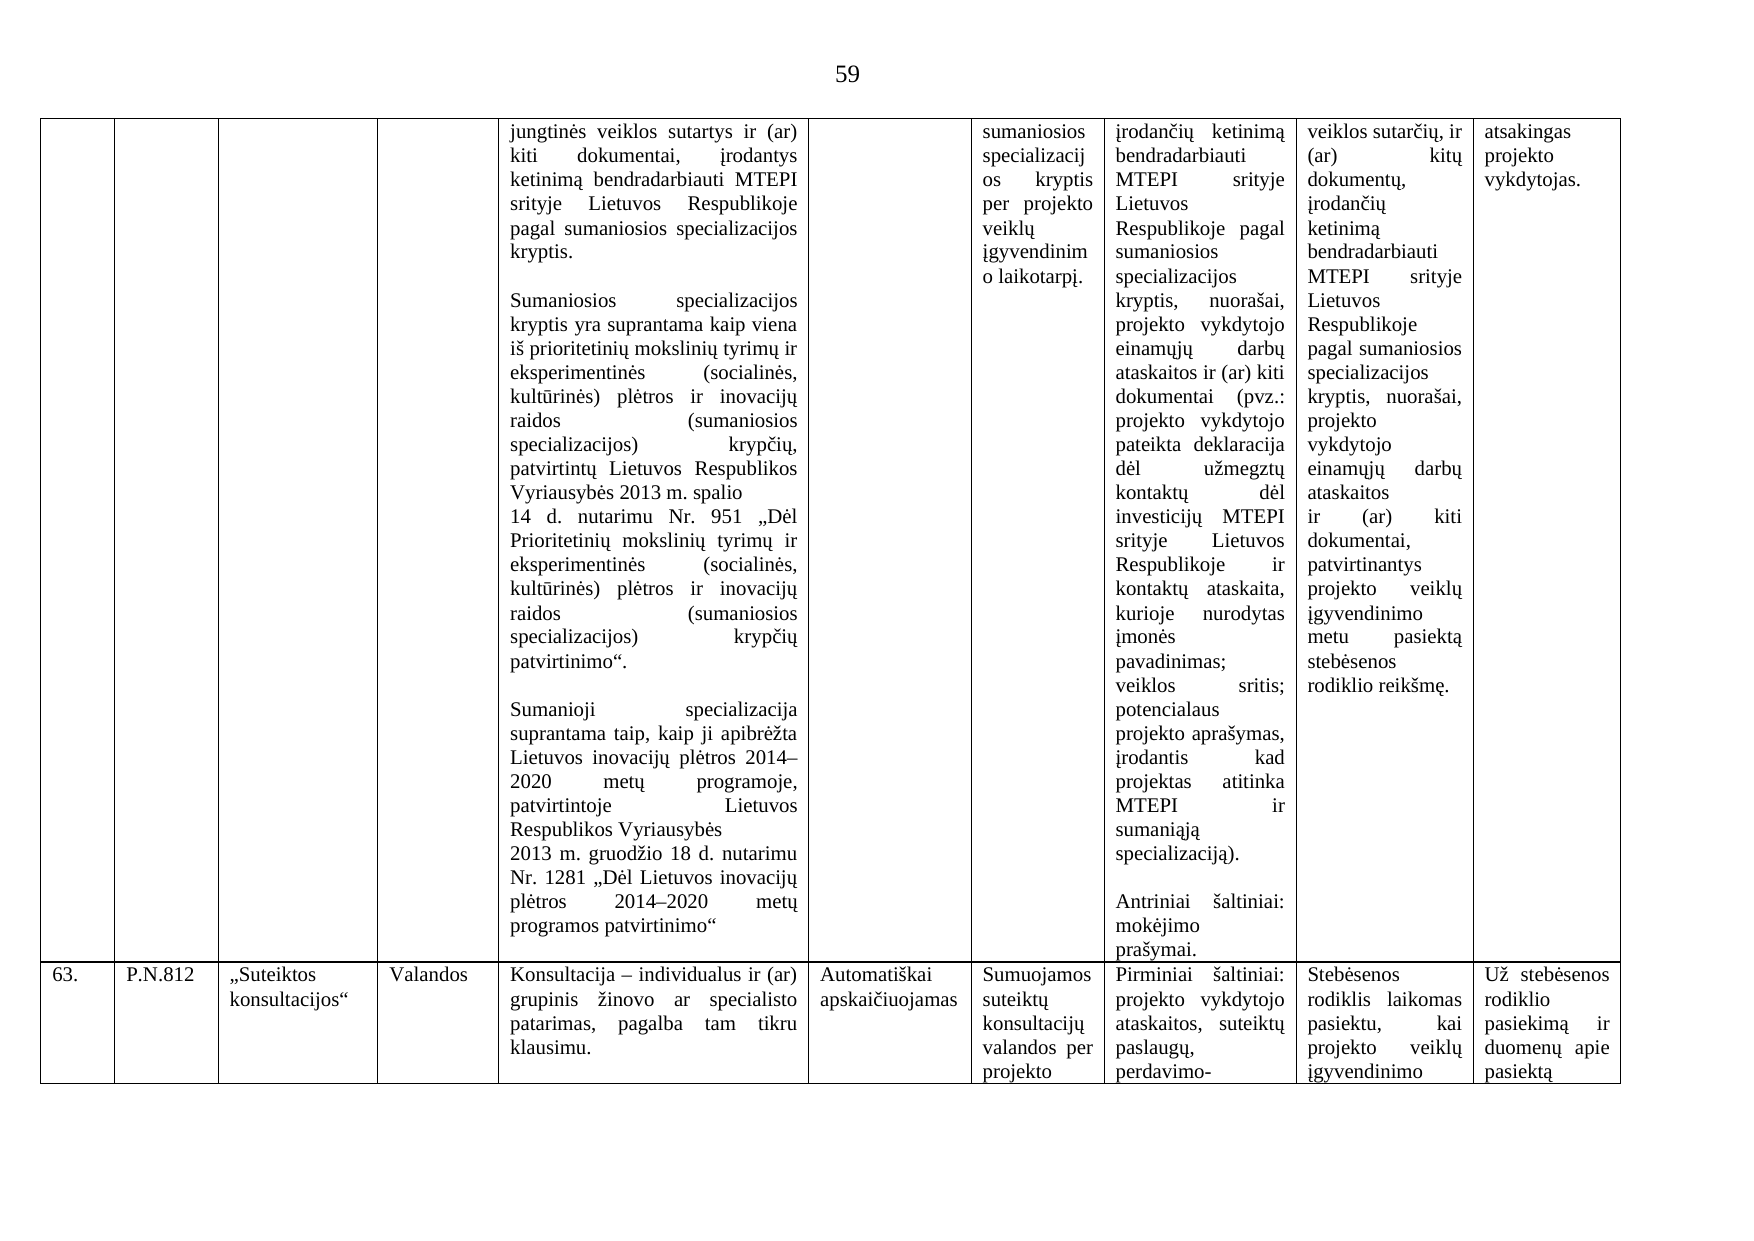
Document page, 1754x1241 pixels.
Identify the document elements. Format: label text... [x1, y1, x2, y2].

table_cell atsakingas projekto vykdytojas. [1474, 119, 1620, 961]
table_cell Sumuojamos suteiktų konsultacijų valandos per projekto [972, 963, 1104, 1083]
table_cell sumaniosios specializacijos kryptis per projekto veiklų įgyvendinimo laikotarpį. [972, 119, 1104, 961]
table_cell [219, 119, 377, 961]
table_cell „Suteiktos konsultacijos“ [219, 963, 377, 1083]
table_cell 63. [41, 963, 114, 1083]
table_cell Pirminiai šaltiniai: projekto vykdytojo ataskaitos, suteiktų paslaugų, perdavimo- [1105, 963, 1296, 1083]
table_cell Konsultacija – individualus ir (ar) grupinis žinovo ar specialisto patarimas, pagalba tam tikru klausimu. [499, 963, 808, 1083]
table_cell įrodančių ketinimą bendradarbiauti MTEPI srityje Lietuvos Respublikoje pagal sumaniosios specializacijos kryptis, nuorašai, projekto vykdytojo einamųjų darbų ataskaitos ir (ar) kiti dokumentai (pvz.: projekto vykdytojo pateikta deklaracija dėl užmegztų kontaktų dėl investicijų MTEPI srityje Lietuvos Respublikoje ir kontaktų ataskaita, kurioje nurodytas įmonės pavadinimas; veiklos sritis; potencialaus projekto aprašymas, įrodantis kad projektas atitinka MTEPI ir sumaniąją specializaciją). Antriniai šaltiniai: mokėjimo prašymai. [1105, 119, 1296, 961]
table_cell Automatiškai apskaičiuojamas [809, 963, 971, 1083]
table_cell veiklos sutarčių, ir (ar) kitų dokumentų, įrodančių ketinimą bendradarbiauti MTEPI srityje Lietuvos Respublikoje pagal sumaniosios specializacijos kryptis, nuorašai, projekto vykdytojo einamųjų darbų ataskaitos ir (ar) kiti dokumentai, patvirtinantys projekto veiklų įgyvendinimo metu pasiektą stebėsenos rodiklio reikšmę. [1297, 119, 1473, 961]
table_cell jungtinės veiklos sutartys ir (ar) kiti dokumentai, įrodantys ketinimą bendradarbiauti MTEPI srityje Lietuvos Respublikoje pagal sumaniosios specializacijos kryptis. Sumaniosios specializacijos kryptis yra suprantama kaip viena iš prioritetinių mokslinių tyrimų ir eksperimentinės (socialinės, kultūrinės) plėtros ir inovacijų raidos (sumaniosios specializacijos) krypčių, patvirtintų Lietuvos Respublikos Vyriausybės 2013 m. spalio 14 d. nutarimu Nr. 951 „Dėl Prioritetinių mokslinių tyrimų ir eksperimentinės (socialinės, kultūrinės) plėtros ir inovacijų raidos (sumaniosios specializacijos) krypčių patvirtinimo“. Sumanioji specializacija suprantama taip, kaip ji apibrėžta Lietuvos inovacijų plėtros 2014–2020 metų programoje, patvirtintoje Lietuvos Respublikos Vyriausybės 2013 m. gruodžio 18 d. nutarimu Nr. 1281 „Dėl Lietuvos inovacijų plėtros 2014–2020 metų programos patvirtinimo“ [499, 119, 808, 961]
table_cell Už stebėsenos rodiklio pasiekimą ir duomenų apie pasiektą [1474, 963, 1620, 1083]
table_cell [115, 119, 218, 961]
table_cell [809, 119, 971, 961]
table_cell [41, 119, 114, 961]
table_cell [378, 119, 498, 961]
table_cell Valandos [378, 963, 498, 1083]
table_cell Stebėsenos rodiklis laikomas pasiektu, kai projekto veiklų įgyvendinimo [1297, 963, 1473, 1083]
table_cell P.N.812 [115, 963, 218, 1083]
